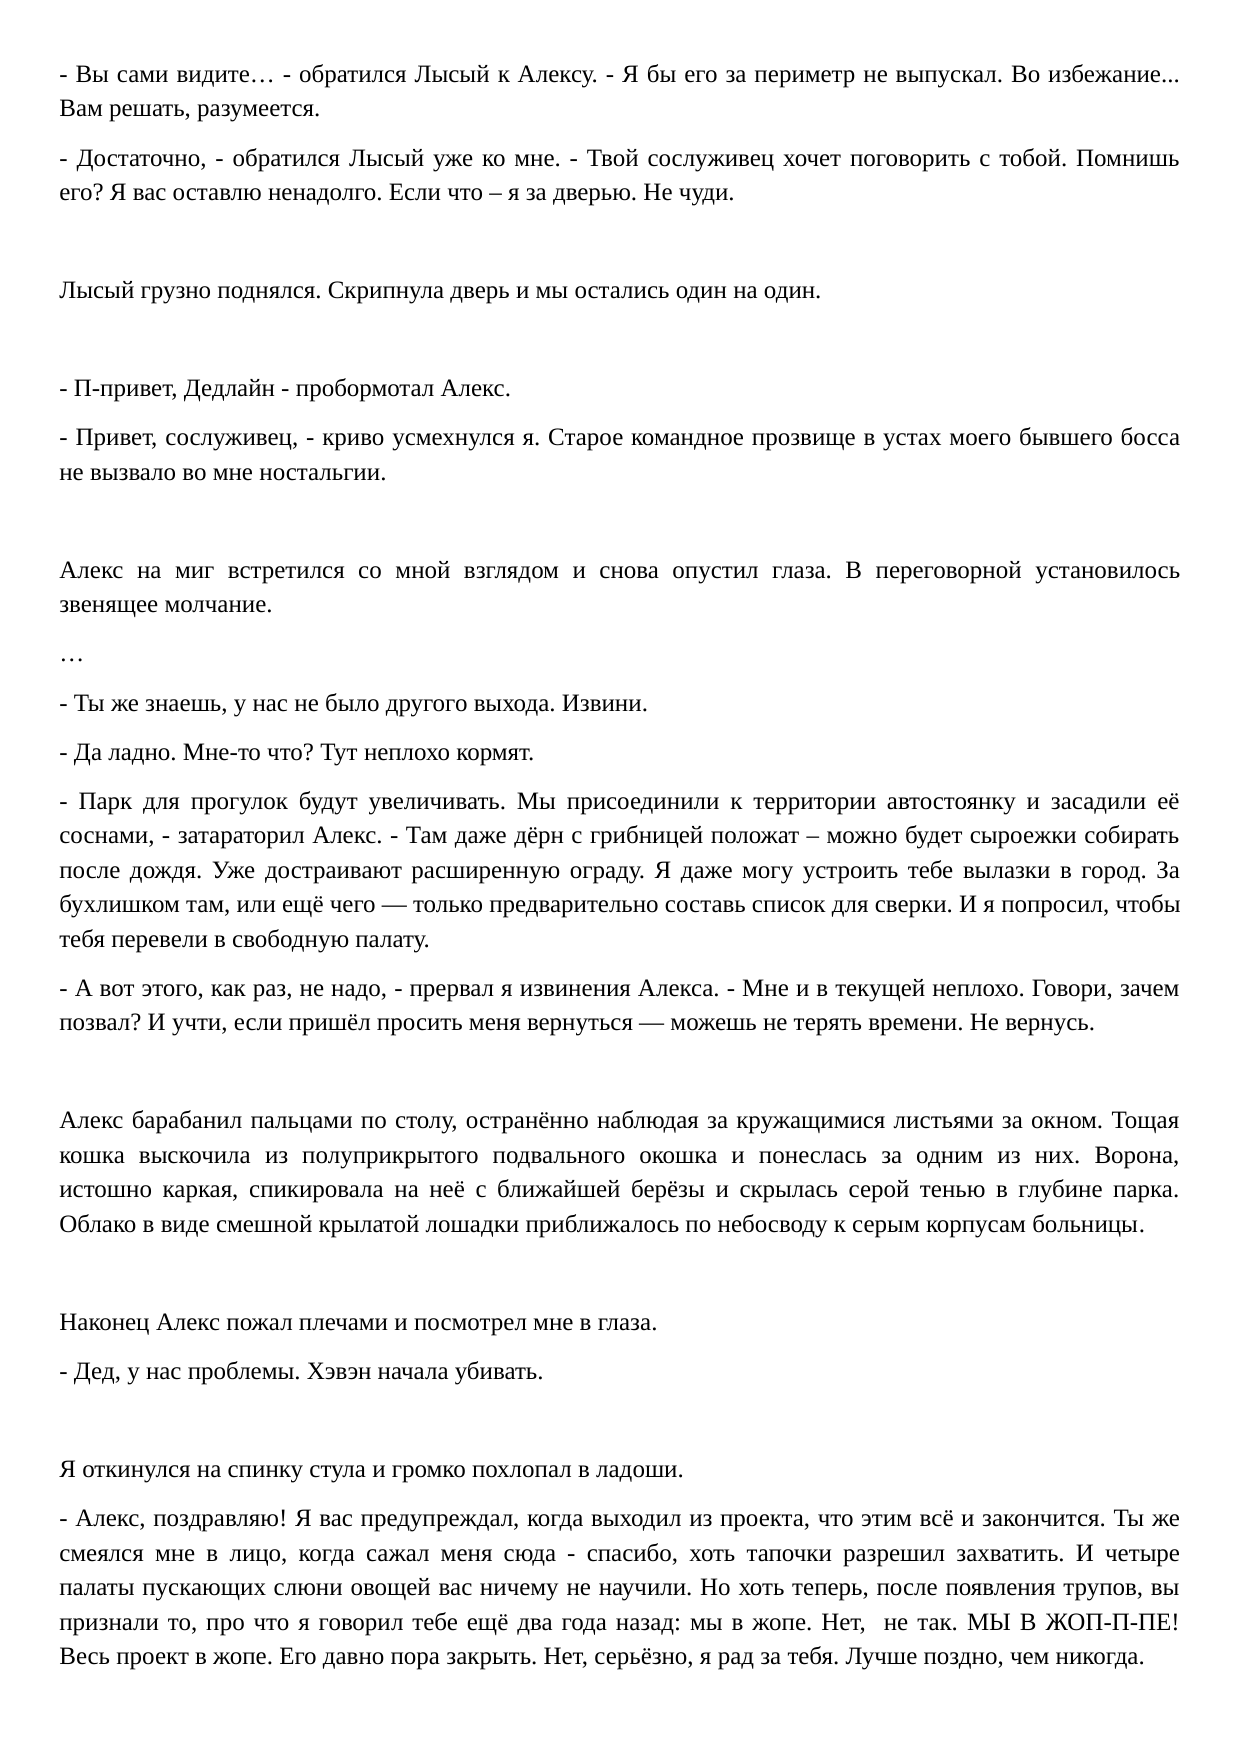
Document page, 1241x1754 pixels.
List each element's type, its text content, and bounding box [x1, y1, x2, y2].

text - Достаточно, - обратился Лысый уже ко мне. - Твой сослуживец хочет поговорить с тобой. Помнишь его? Я вас оставлю ненадолго. Если что – я за дверью. Не чуди. [59, 143, 1181, 206]
text - Дед, у нас проблемы. Хэвэн начала убивать. [59, 1356, 1181, 1385]
text - Парк для прогулок будут увеличивать. Мы присоединили к территории автостоянку и засадили её соснами, - затараторил Алекс. - Там даже дёрн с грибницей положат – можно будет сыроежки собирать после дождя. Уже достраивают расширенную ограду. Я даже могу устроить тебе вылазки в город. За бухлишком там, или ещё чего — только предварительно составь список для сверки. И я попросил, чтобы тебя перевели в свободную палату. [59, 786, 1181, 952]
text - Ты же знаешь, у нас не было другого выхода. Извини. [59, 688, 1181, 716]
text - Да ладно. Мне-то что? Тут неплохо кормят. [59, 737, 1181, 765]
text Наконец Алекс пожал плечами и посмотрел мне в глаза. [59, 1307, 1181, 1336]
text - Привет, сослуживец, - криво усмехнулся я. Старое командное прозвище в устах моего бывшего босса не вызвало во мне ностальгии. [59, 422, 1181, 486]
text Алекс на миг встретился со мной взглядом и снова опустил глаза. В переговорной установилось звенящее молчание. [59, 555, 1181, 618]
text Лысый грузно поднялся. Скрипнула дверь и мы остались один на один. [59, 275, 1181, 304]
text … [59, 638, 1181, 667]
text Алекс барабанил пальцами по столу, остранённо наблюдая за кружащимися листьями за окном. Тощая кошка выскочила из полуприкрытого подвального окошка и понеслась за одним из них. Ворона, истошно каркая, спикировала на неё с ближайшей берёзы и скрылась серой тенью в глубине парка. Облако в виде смешной крылатой лошадки приближалось по небосводу к серым корпусам больницы. [59, 1105, 1181, 1237]
text - А вот этого, как раз, не надо, - прервал я извинения Алекса. - Мне и в текущей неплохо. Говори, зачем позвал? И учти, если пришёл просить меня вернуться — можешь не терять времени. Не вернусь. [59, 973, 1181, 1036]
text - Алекс, поздравляю! Я вас предупреждал, когда выходил из проекта, что этим всё и закончится. Ты же смеялся мне в лицо, когда сажал меня сюда - спасибо, хоть тапочки разрешил захватить. И четыре палаты пускающих слюни овощей вас ничему не научили. Но хоть теперь, после появления трупов, вы признали то, про что я говорил тебе ещё два года назад: мы в жопе. Нет, не так. МЫ В ЖОП-П-ПЕ! Весь проект в жопе. Его давно пора закрыть. Нет, серьёзно, я рад за тебя. Лучше поздно, чем никогда. [59, 1503, 1181, 1670]
text Я откинулся на спинку стула и громко похлопал в ладоши. [59, 1454, 1181, 1483]
text - П-привет, Дедлайн - пробормотал Алекс. [59, 373, 1181, 402]
text - Вы сами видите… - обратился Лысый к Алексу. - Я бы его за периметр не выпускал. Во избежание... Вам решать, разумеется. [59, 59, 1181, 122]
